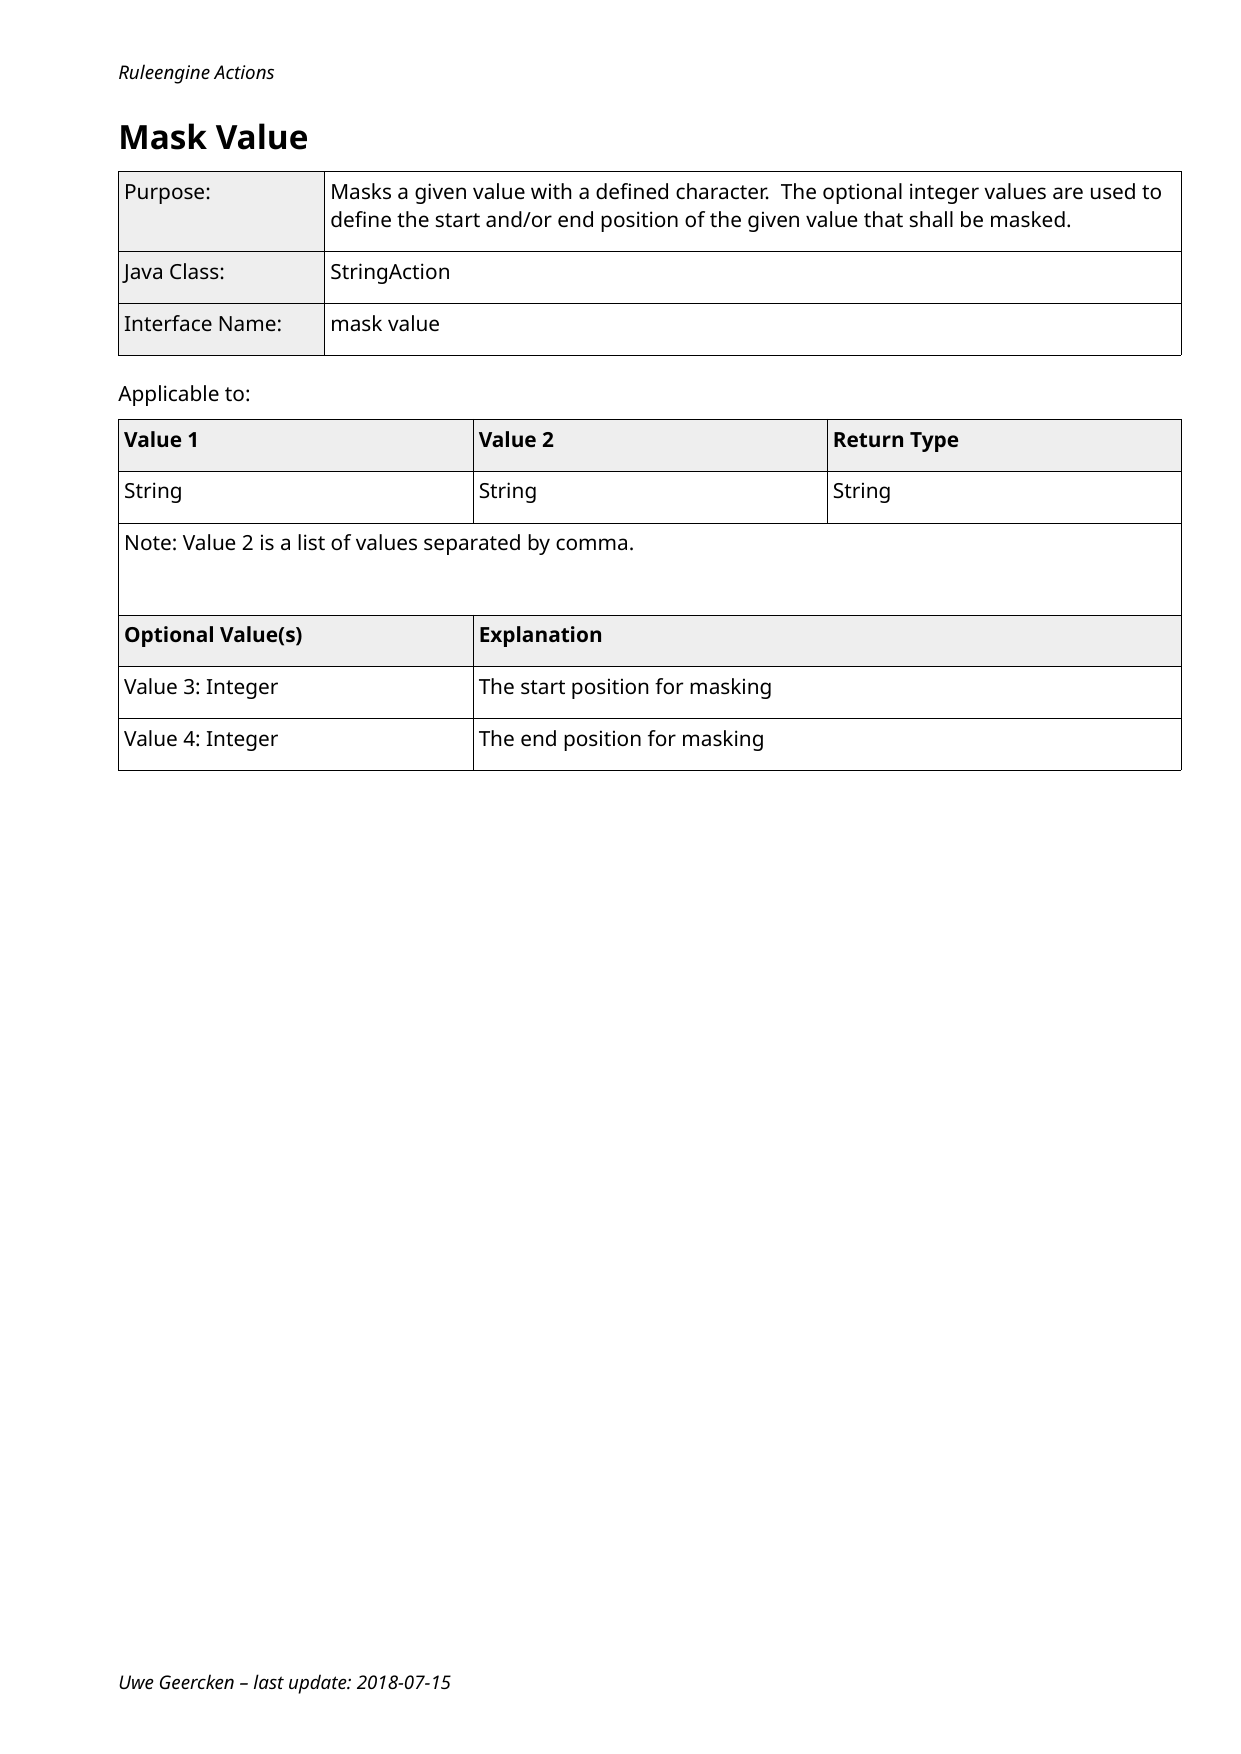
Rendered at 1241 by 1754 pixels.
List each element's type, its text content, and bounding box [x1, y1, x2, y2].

table_cell String [474, 472, 827, 522]
table_cell String [119, 472, 473, 522]
table_cell The end position for masking [474, 719, 1181, 770]
text Mask Value [118, 114, 1181, 159]
table_header Return Type [828, 420, 1181, 471]
table_cell mask value [325, 304, 1181, 355]
table_cell Optional Value(s) [119, 616, 473, 666]
table_cell Value 3: Integer [119, 667, 473, 718]
text Applicable to: [118, 379, 1181, 407]
table_cell Value 4: Integer [119, 719, 473, 770]
table_cell The start position for masking [474, 667, 1181, 718]
table_header Purpose: [119, 172, 324, 251]
table_cell Interface Name: [119, 304, 324, 355]
table_cell StringAction [325, 252, 1181, 303]
table_header Value 2 [474, 420, 827, 471]
table_header Masks a given value with a defined character. The optional integer values are used to define the start and/or end position of the given value that shall be masked. [325, 172, 1181, 251]
table_header Value 1 [119, 420, 473, 471]
table_cell Java Class: [119, 252, 324, 303]
table_cell Explanation [474, 616, 1181, 666]
table_cell String [828, 472, 1181, 522]
table_cell Note: Value 2 is a list of values separated by comma. [119, 524, 1181, 614]
